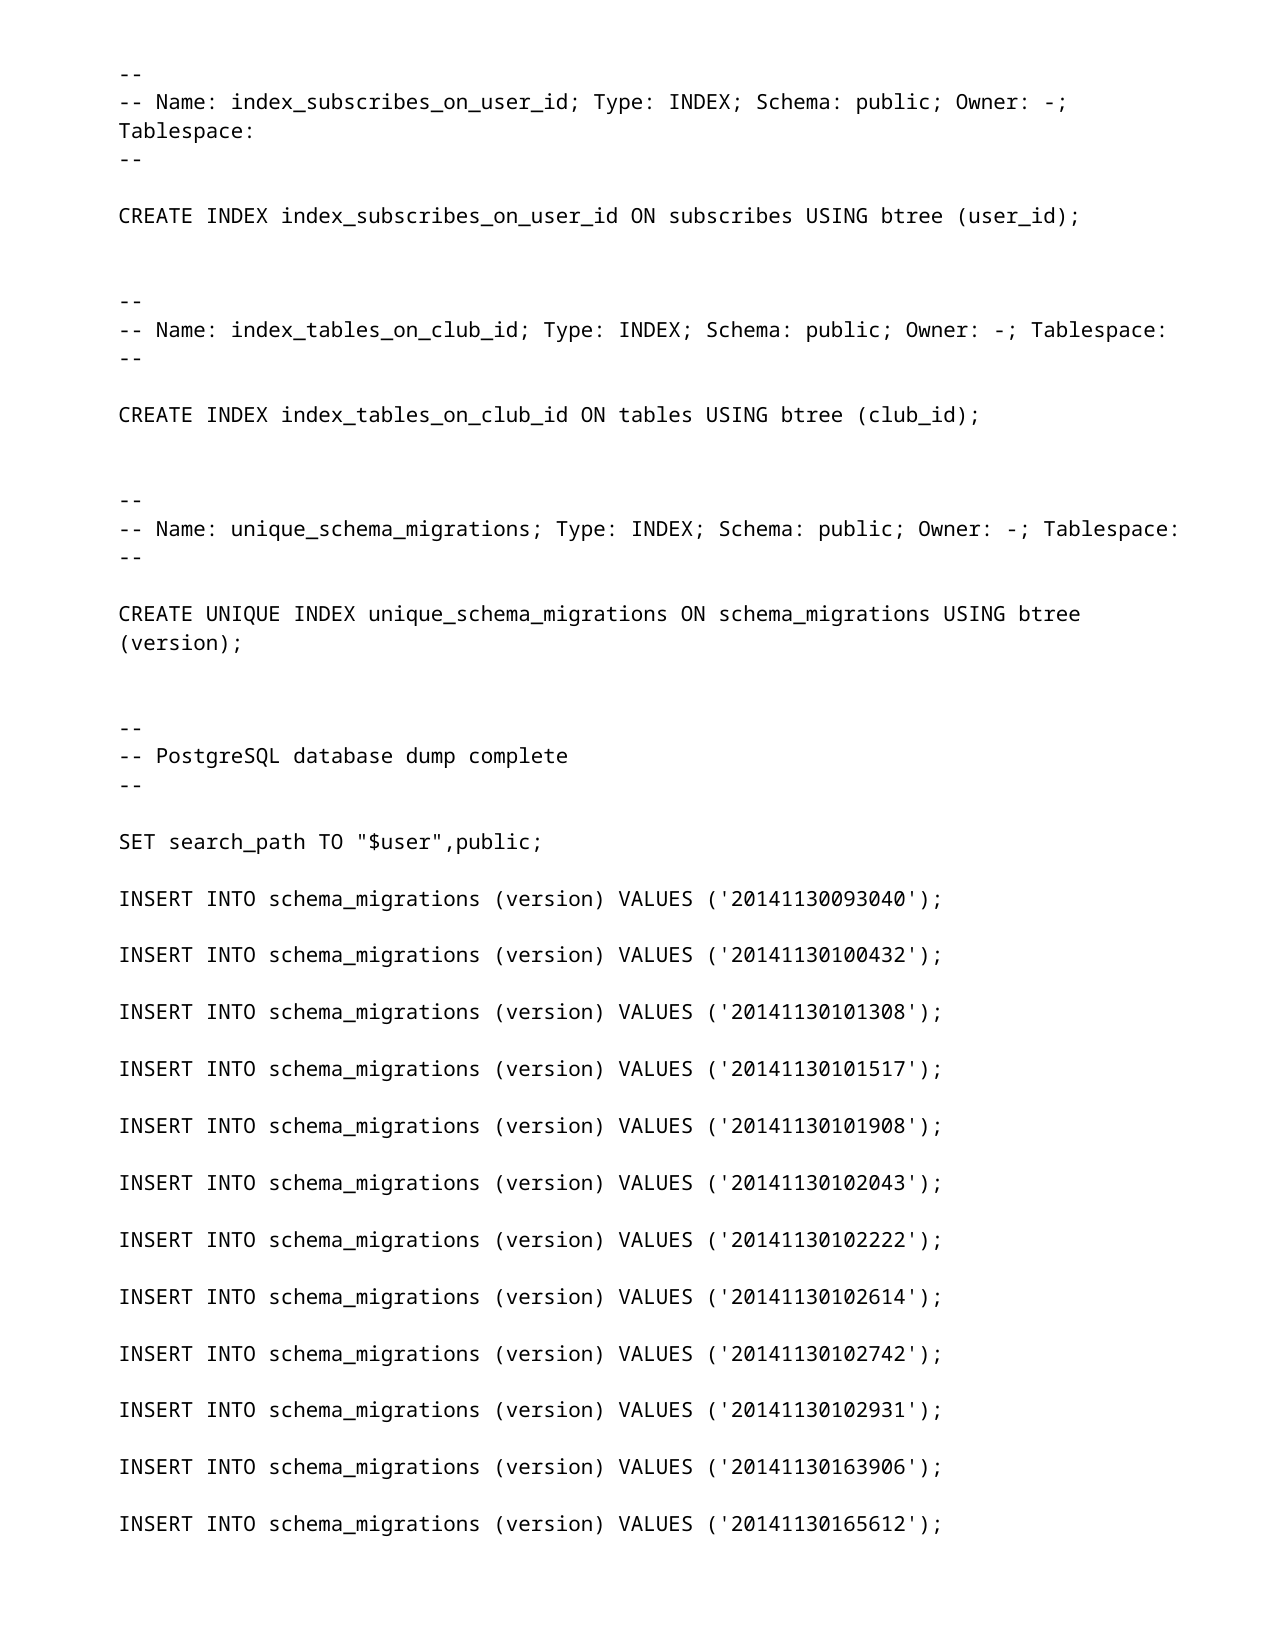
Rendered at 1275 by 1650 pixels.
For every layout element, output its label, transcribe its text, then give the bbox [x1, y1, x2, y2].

text CREATE INDEX index_subscribes_on_user_id ON subscribes USING btree (user_id); [118, 201, 1216, 230]
text CREATE INDEX index_tables_on_club_id ON tables USING btree (club_id); [118, 400, 1216, 429]
text INSERT INTO schema_migrations (version) VALUES ('20141130163906'); [118, 1452, 1216, 1481]
text INSERT INTO schema_migrations (version) VALUES ('20141130093040'); [118, 884, 1216, 912]
text -- Name: index_tables_on_club_id; Type: INDEX; Schema: public; Owner: -; Tablespace: [118, 315, 1216, 343]
text INSERT INTO schema_migrations (version) VALUES ('20141130101517'); [118, 1054, 1216, 1083]
text -- [118, 59, 1216, 87]
text -- [118, 713, 1216, 742]
text -- [118, 770, 1216, 798]
text -- PostgreSQL database dump complete [118, 742, 1216, 770]
text INSERT INTO schema_migrations (version) VALUES ('20141130102742'); [118, 1339, 1216, 1367]
text INSERT INTO schema_migrations (version) VALUES ('20141130101308'); [118, 997, 1216, 1026]
text INSERT INTO schema_migrations (version) VALUES ('20141130101908'); [118, 1111, 1216, 1140]
text INSERT INTO schema_migrations (version) VALUES ('20141130102931'); [118, 1396, 1216, 1424]
text SET search_path TO "$user",public; [118, 827, 1216, 855]
text -- [118, 542, 1216, 571]
text -- [118, 486, 1216, 514]
text INSERT INTO schema_migrations (version) VALUES ('20141130102614'); [118, 1282, 1216, 1310]
text -- [118, 287, 1216, 315]
text INSERT INTO schema_migrations (version) VALUES ('20141130102222'); [118, 1225, 1216, 1253]
text -- Name: index_subscribes_on_user_id; Type: INDEX; Schema: public; Owner: -; Tablespace: [118, 87, 1216, 144]
text -- [118, 144, 1216, 173]
text -- [118, 343, 1216, 372]
text CREATE UNIQUE INDEX unique_schema_migrations ON schema_migrations USING btree (version); [118, 599, 1216, 656]
text INSERT INTO schema_migrations (version) VALUES ('20141130100432'); [118, 941, 1216, 969]
text INSERT INTO schema_migrations (version) VALUES ('20141130102043'); [118, 1168, 1216, 1197]
text INSERT INTO schema_migrations (version) VALUES ('20141130165612'); [118, 1509, 1216, 1538]
text -- Name: unique_schema_migrations; Type: INDEX; Schema: public; Owner: -; Tablespace: [118, 514, 1216, 542]
